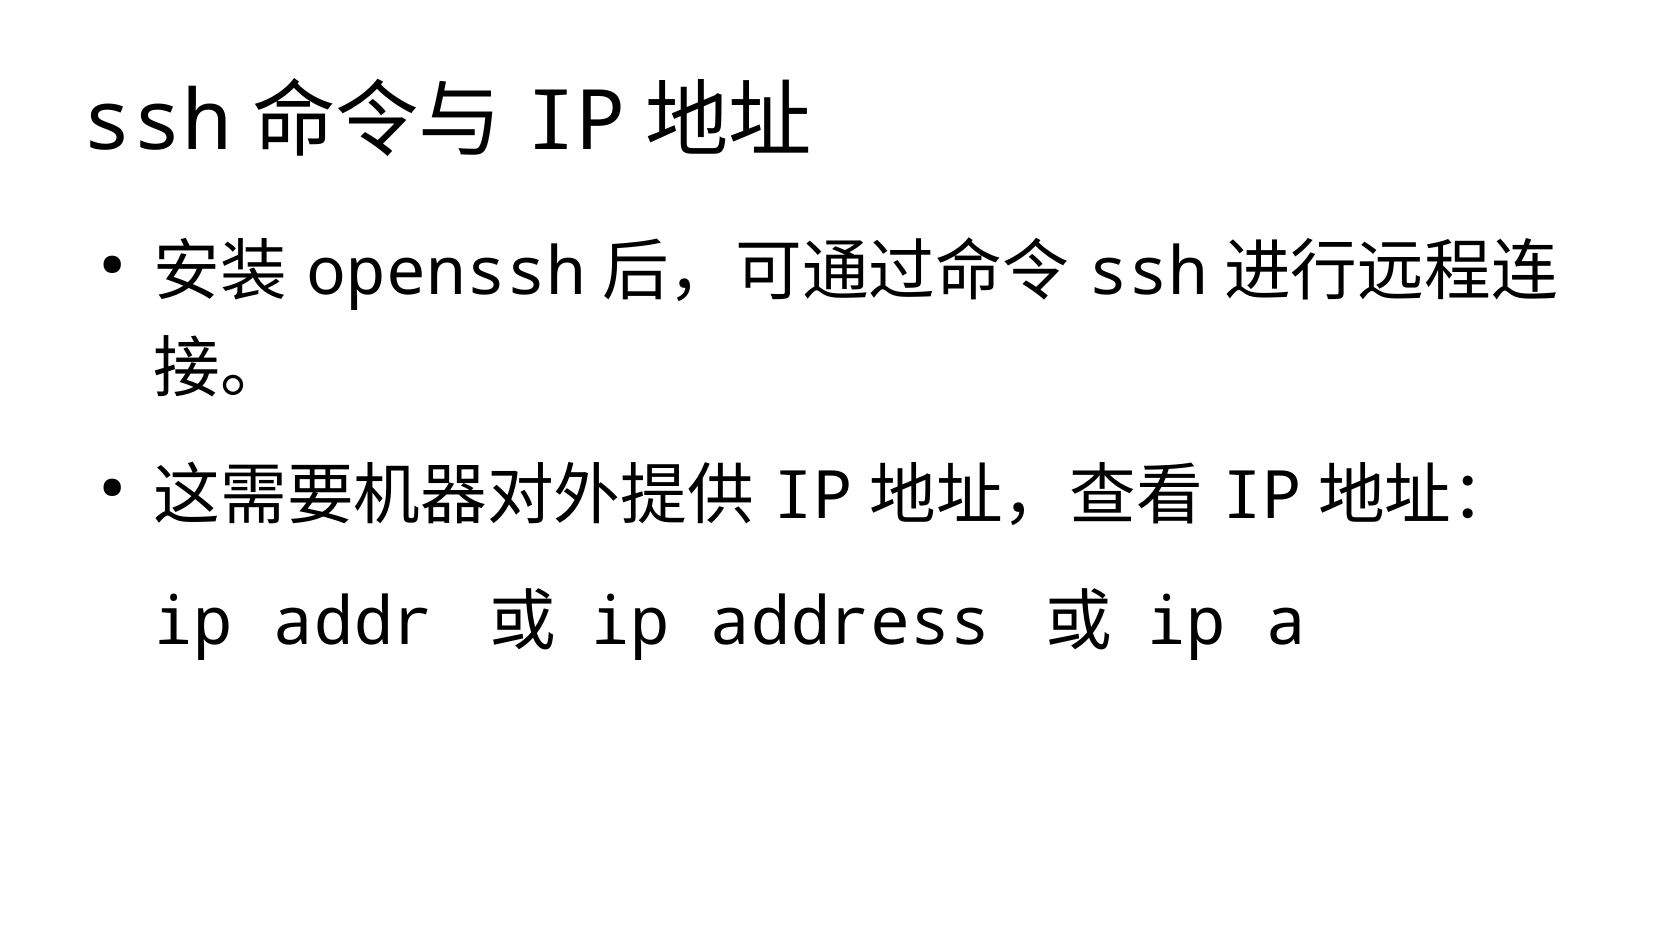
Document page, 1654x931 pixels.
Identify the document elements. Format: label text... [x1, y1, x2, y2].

list 安装openssh后，可通过命令ssh进行远程连接。 这需要机器对外提供IP地址，查看IP地址： ip addr 或 ip address 或 ip a [82, 217, 1571, 815]
title ssh命令与IP地址 [82, 37, 1571, 189]
